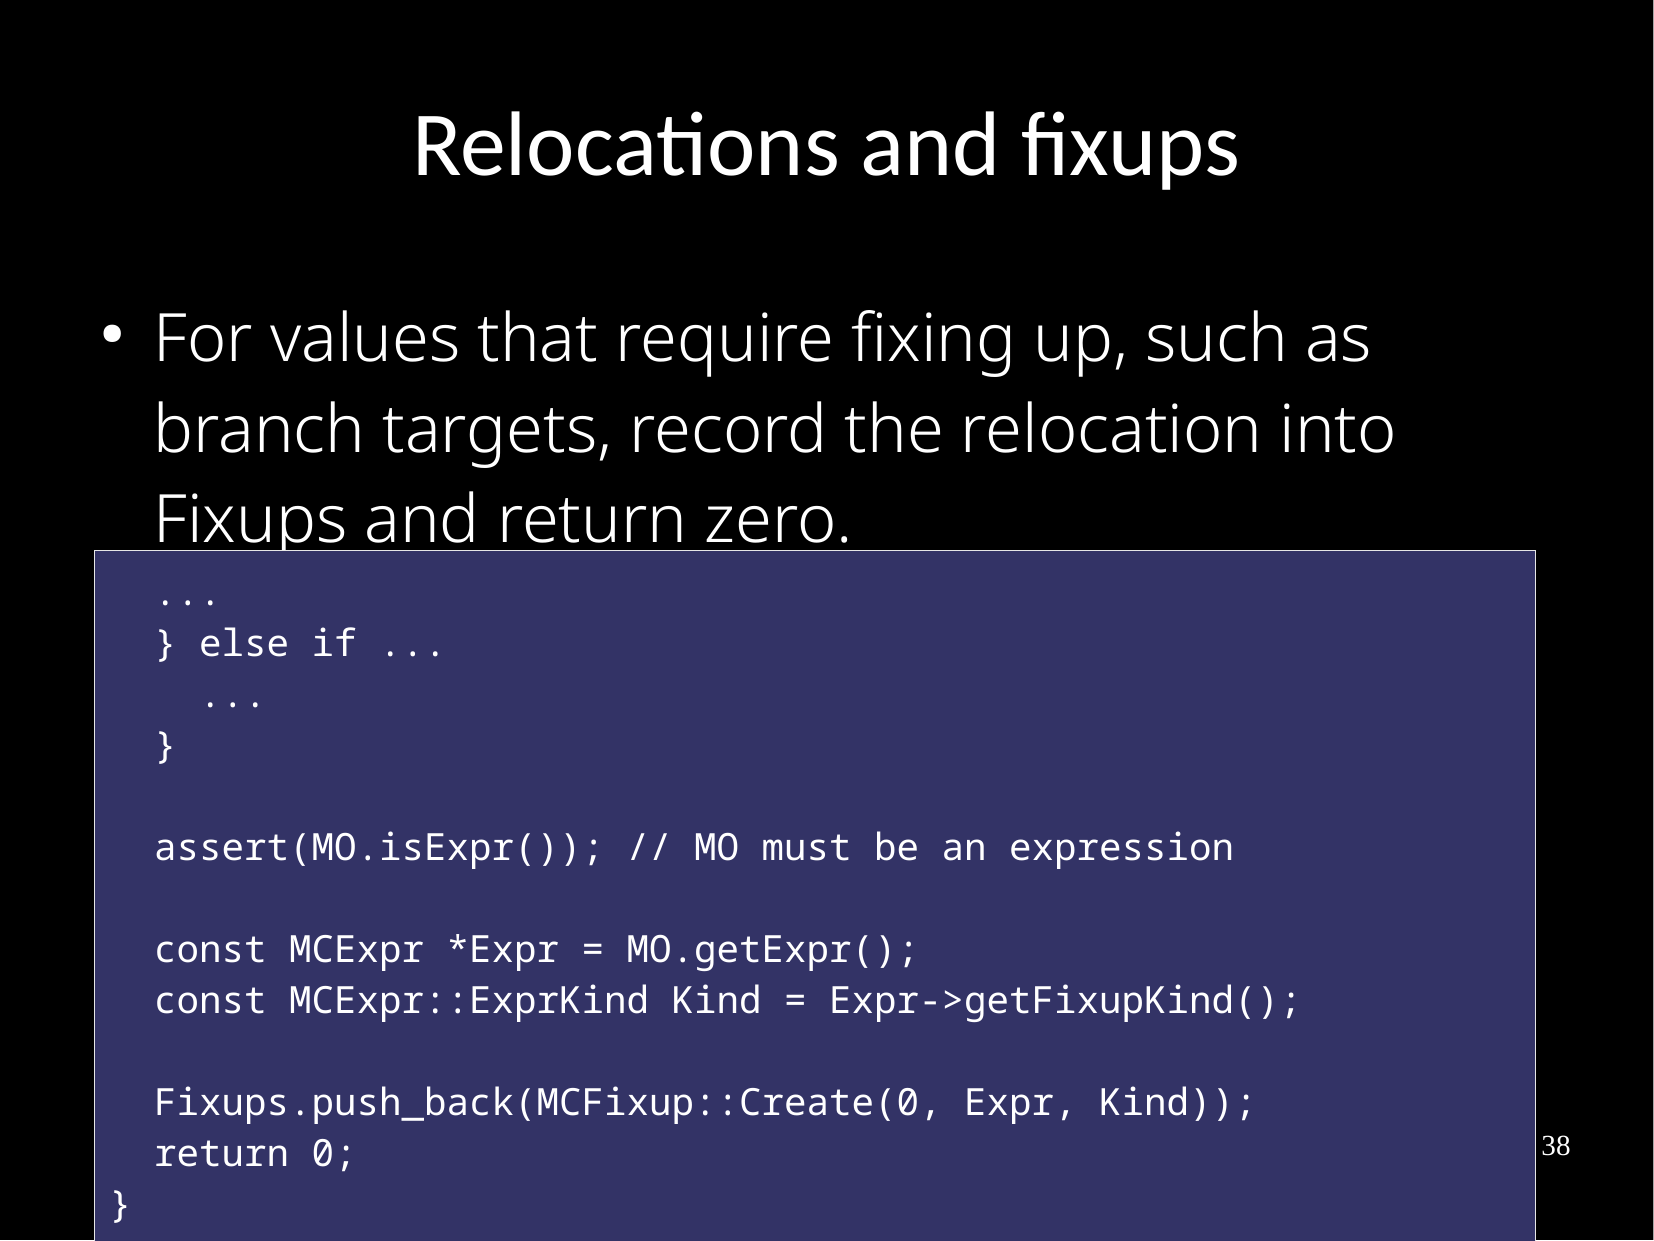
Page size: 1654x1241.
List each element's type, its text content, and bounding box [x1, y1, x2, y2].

title Relocations and fixups [82, 49, 1571, 257]
text_box ... } else if ... ... } assert(MO.isExpr()); // MO must be an expression const MCExpr *Expr = MO.getExpr(); const MCExpr::ExprKind Kind = Expr->getFixupKind(); Fixups.push_back(MCFixup::Create(0, Expr, Kind)); return 0; } [94, 550, 1536, 1068]
list For values that require fixing up, such as branch targets, record the relocation into Fixups and return zero. [82, 290, 1571, 1170]
